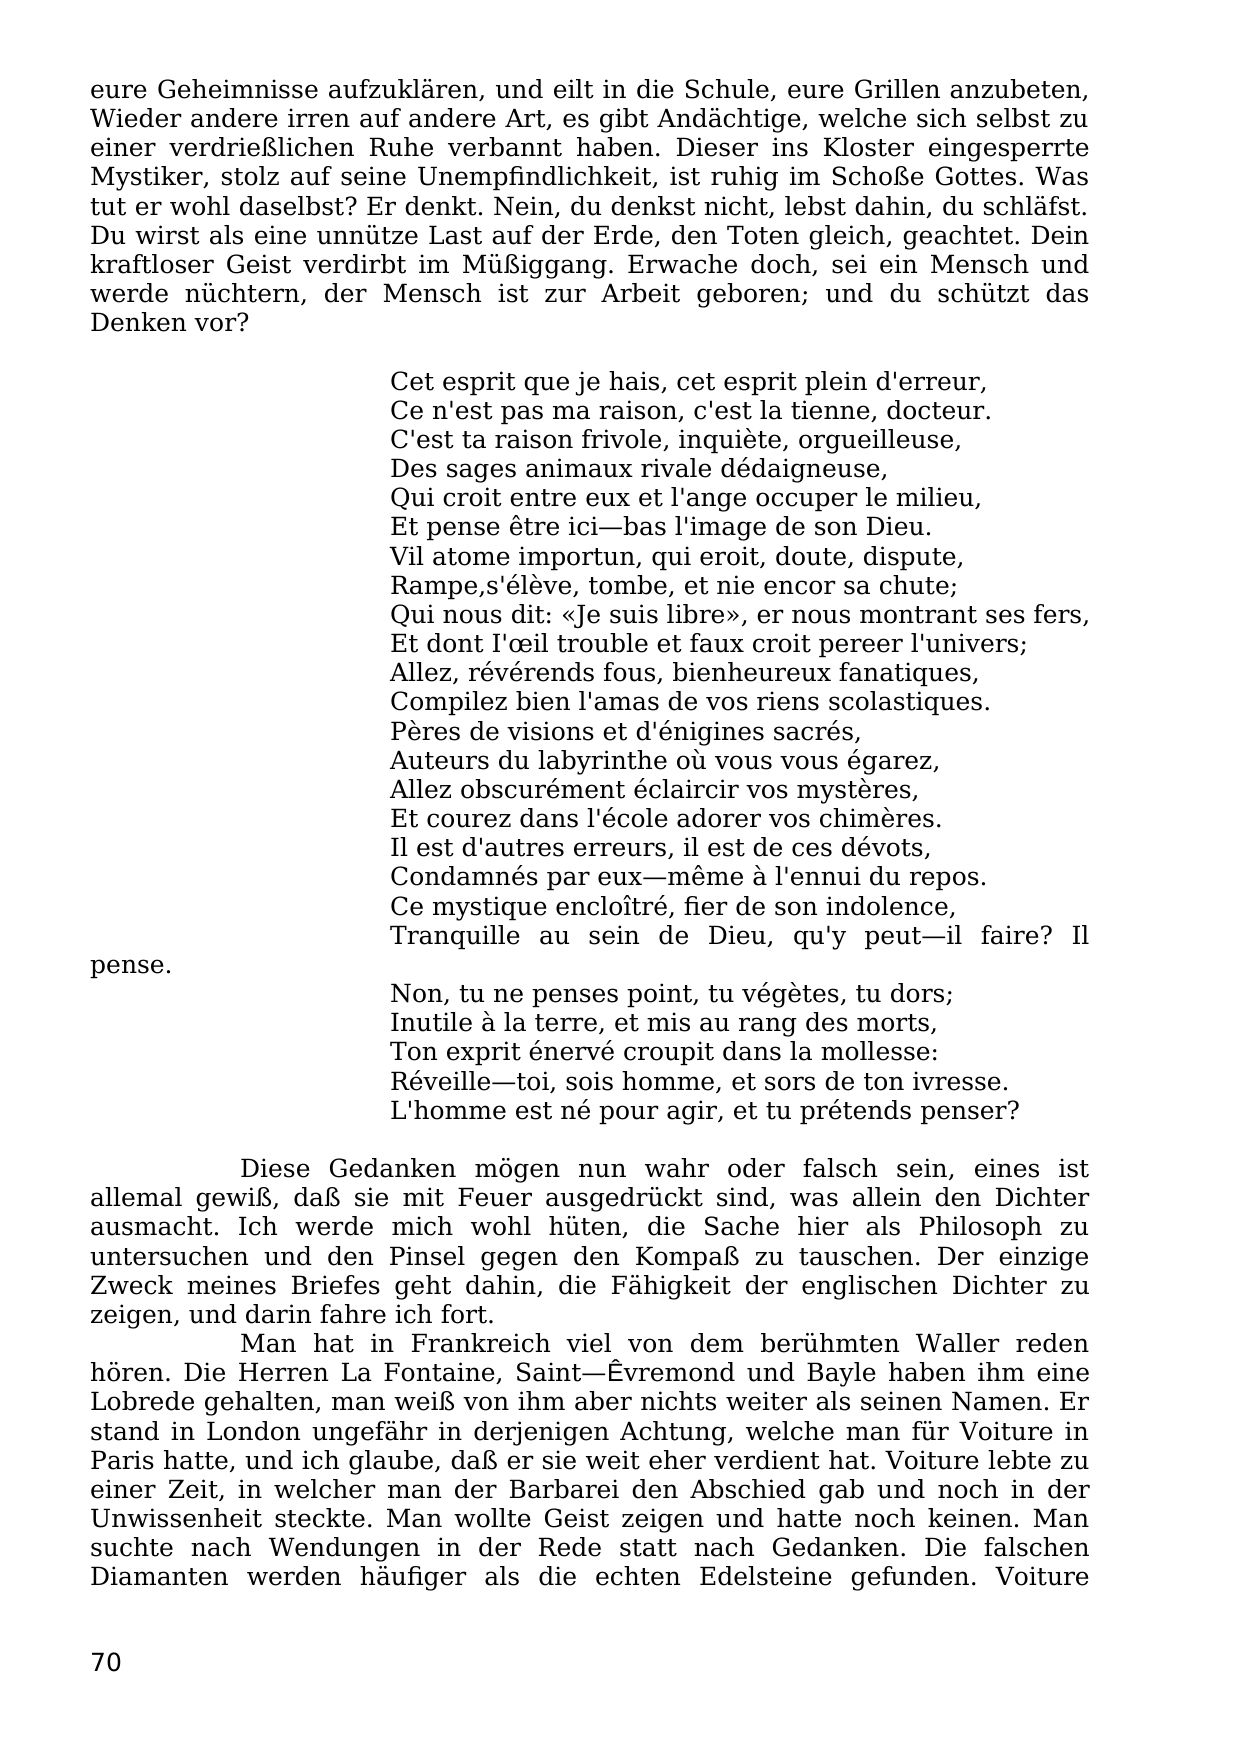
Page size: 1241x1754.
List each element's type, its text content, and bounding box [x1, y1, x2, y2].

text Compilez bien l'amas de vos riens scolastiques. [90, 687, 1091, 717]
text eure Geheimnisse aufzuklären, und eilt in die Schule, eure Grillen anzubeten, Wieder andere irren auf andere Art, es gibt Andächtige, welche sich selbst zu einer verdrießlichen Ruhe verbannt haben. Dieser ins Kloster eingesperrte Mystiker, stolz auf seine Unempfindlichkeit, ist ruhig im Schoße Gottes. Was tut er wohl daselbst? Er denkt. Nein, du denkst nicht, lebst dahin, du schläfst. Du wirst als eine unnütze Last auf der Erde, den Toten gleich, geachtet. Dein kraftloser Geist verdirbt im Müßiggang. Erwache doch, sei ein Mensch und werde nüchtern, der Mensch ist zur Arbeit geboren; und du schützt das Denken vor? [90, 75, 1091, 337]
text Non, tu ne penses point, tu végètes, tu dors; [90, 979, 1091, 1008]
text Inutile à la terre, et mis au rang des morts, [90, 1008, 1091, 1037]
text Ce n'est pas ma raison, c'est la tienne, docteur. [90, 396, 1091, 425]
text Ce mystique encloîtré, fier de son indolence, [90, 892, 1091, 921]
text Tranquille au sein de Dieu, qu'y peut—il faire? Il pense. [90, 921, 1091, 979]
text Réveille—toi, sois homme, et sors de ton ivresse. [90, 1067, 1091, 1096]
text Man hat in Frankreich viel von dem berühmten Waller reden hören. Die Herren La Fontaine, Saint—Êvremond und Bayle haben ihm eine Lobrede gehalten, man weiß von ihm aber nichts weiter als seinen Namen. Er stand in London ungefähr in derjenigen Achtung, welche man für Voiture in Paris hatte, und ich glaube, daß er sie weit eher verdient hat. Voiture lebte zu einer Zeit, in welcher man der Barbarei den Abschied gab und noch in der Unwissenheit steckte. Man wollte Geist zeigen und hatte noch keinen. Man suchte nach Wendungen in der Rede statt nach Gedanken. Die falschen Diamanten werden häufiger als die echten Edelsteine gefunden. Voiture [90, 1329, 1091, 1592]
text Qui croit entre eux et l'ange occuper le milieu, [90, 483, 1091, 512]
text Auteurs du labyrinthe où vous vous égarez, [90, 746, 1091, 775]
text Diese Gedanken mögen nun wahr oder falsch sein, eines ist allemal gewiß, daß sie mit Feuer ausgedrückt sind, was allein den Dichter ausmacht. Ich werde mich wohl hüten, die Sache hier als Philosoph zu untersuchen und den Pinsel gegen den Kompaß zu tauschen. Der einzige Zweck meines Briefes geht dahin, die Fähigkeit der englischen Dichter zu zeigen, und darin fahre ich fort. [90, 1154, 1091, 1329]
text Rampe,s'élève, tombe, et nie encor sa chute; [90, 571, 1091, 600]
text Et dont I'œil trouble et faux croit pereer l'univers; [90, 629, 1091, 658]
text Cet esprit que je hais, cet esprit plein d'erreur, [90, 367, 1091, 396]
text Condamnés par eux—même à l'ennui du repos. [90, 862, 1091, 892]
text Allez obscurément éclaircir vos mystères, [90, 775, 1091, 804]
text Il est d'autres erreurs, il est de ces dévots, [90, 833, 1091, 862]
text Qui nous dit: «Je suis libre», er nous montrant ses fers, [90, 600, 1091, 629]
text Des sages animaux rivale dédaigneuse, [90, 454, 1091, 483]
text Pères de visions et d'énigines sacrés, [90, 717, 1091, 746]
text Ton exprit énervé croupit dans la mollesse: [90, 1037, 1091, 1067]
text L'homme est né pour agir, et tu prétends penser? [90, 1096, 1091, 1125]
text Vil atome importun, qui eroit, doute, dispute, [90, 542, 1091, 571]
text Allez, révérends fous, bienheureux fanatiques, [90, 658, 1091, 687]
text C'est ta raison frivole, inquiète, orgueilleuse, [90, 425, 1091, 454]
text Et pense être ici—bas l'image de son Dieu. [90, 512, 1091, 542]
text Et courez dans l'école adorer vos chimères. [90, 804, 1091, 833]
